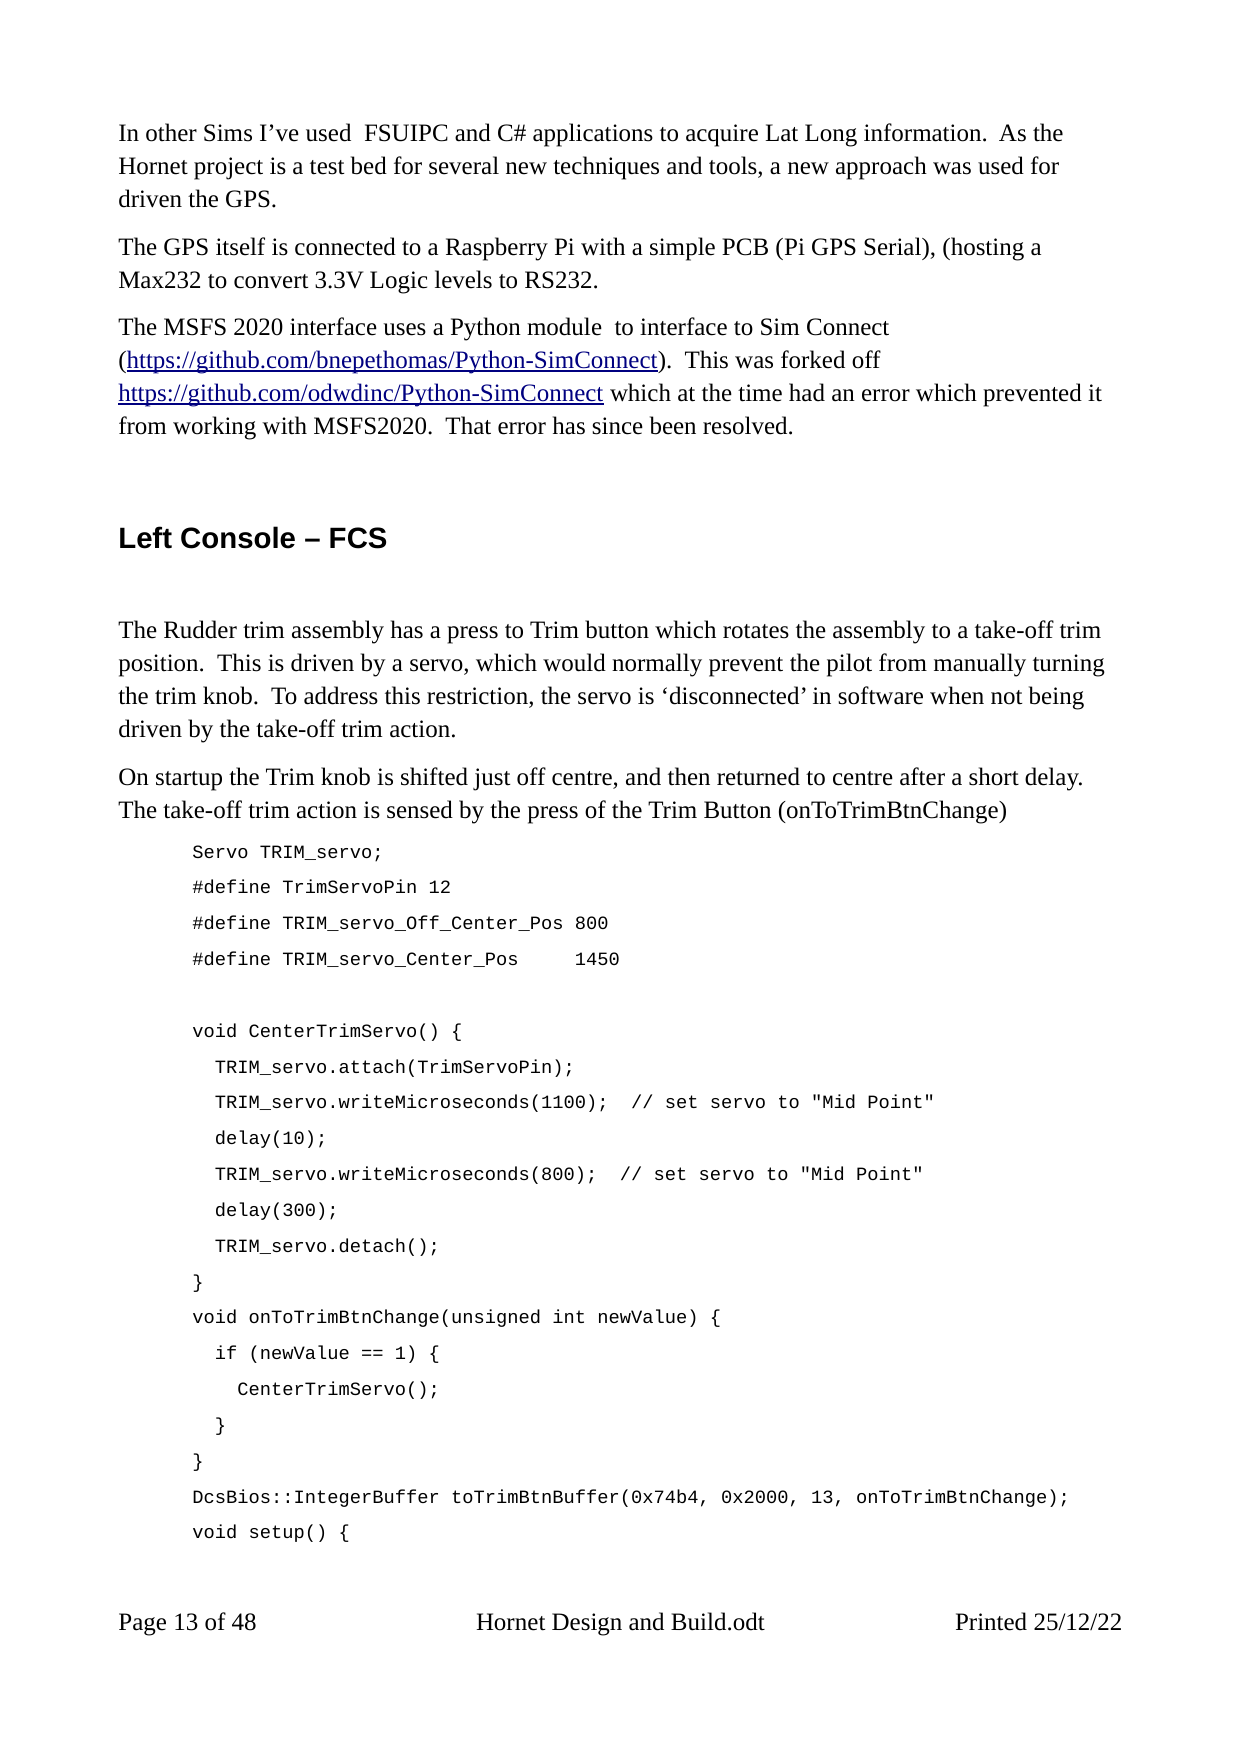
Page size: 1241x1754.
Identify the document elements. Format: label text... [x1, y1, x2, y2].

text void onToTrimBtnChange(unsigned int newValue) { [192, 1308, 1122, 1329]
text TRIM_servo.attach(TrimServoPin); [192, 1057, 1122, 1079]
text Servo TRIM_servo; [192, 842, 1122, 864]
text TRIM_servo.writeMicroseconds(1100); // set servo to "Mid Point" [192, 1093, 1122, 1114]
text CenterTrimServo(); [192, 1380, 1122, 1401]
text DcsBios::IntegerBuffer toTrimBtnBuffer(0x74b4, 0x2000, 13, onToTrimBtnChange); [192, 1487, 1122, 1509]
text #define TRIM_servo_Center_Pos 1450 [192, 950, 1122, 971]
text void CenterTrimServo() { [192, 1022, 1122, 1043]
text On startup the Trim knob is shifted just off centre, and then returned to centre after a short delay. The take-off trim action is sensed by the press of the Trim Button (onToTrimBtnChange) [118, 762, 1122, 823]
subtitle Left Console – FCS [118, 521, 1122, 555]
text if (newValue == 1) { [192, 1344, 1122, 1365]
text #define TRIM_servo_Off_Center_Pos 800 [192, 914, 1122, 935]
text In other Sims I’ve used FSUIPC and C# applications to acquire Lat Long information. As the Hornet project is a test bed for several new techniques and tools, a new approach was used for driven the GPS. [118, 118, 1122, 213]
text The Rudder trim assembly has a press to Trim button which rotates the assembly to a take-off trim position. This is driven by a servo, which would normally prevent the pilot from manually turning the trim knob. To address this restriction, the servo is ‘disconnected’ in software when not being driven by the take-off trim action. [118, 615, 1122, 743]
text } [192, 1452, 1122, 1473]
text TRIM_servo.writeMicroseconds(800); // set servo to "Mid Point" [192, 1165, 1122, 1186]
text delay(300); [192, 1201, 1122, 1222]
text The GPS itself is connected to a Raspberry Pi with a simple PCB (Pi GPS Serial), (hosting a Max232 to convert 3.3V Logic levels to RS232. [118, 232, 1122, 293]
text The MSFS 2020 interface uses a Python module to interface to Sim Connect (https://github.com/bnepethomas/Python-SimConnect). This was forked off https://github.com/odwdinc/Python-SimConnect which at the time had an error which prevented it from working with MSFS2020. That error has since been resolved. [118, 312, 1122, 440]
text } [192, 1272, 1122, 1294]
text TRIM_servo.detach(); [192, 1237, 1122, 1258]
text } [192, 1416, 1122, 1437]
text delay(10); [192, 1129, 1122, 1150]
text #define TrimServoPin 12 [192, 878, 1122, 899]
text void setup() { [192, 1523, 1122, 1544]
